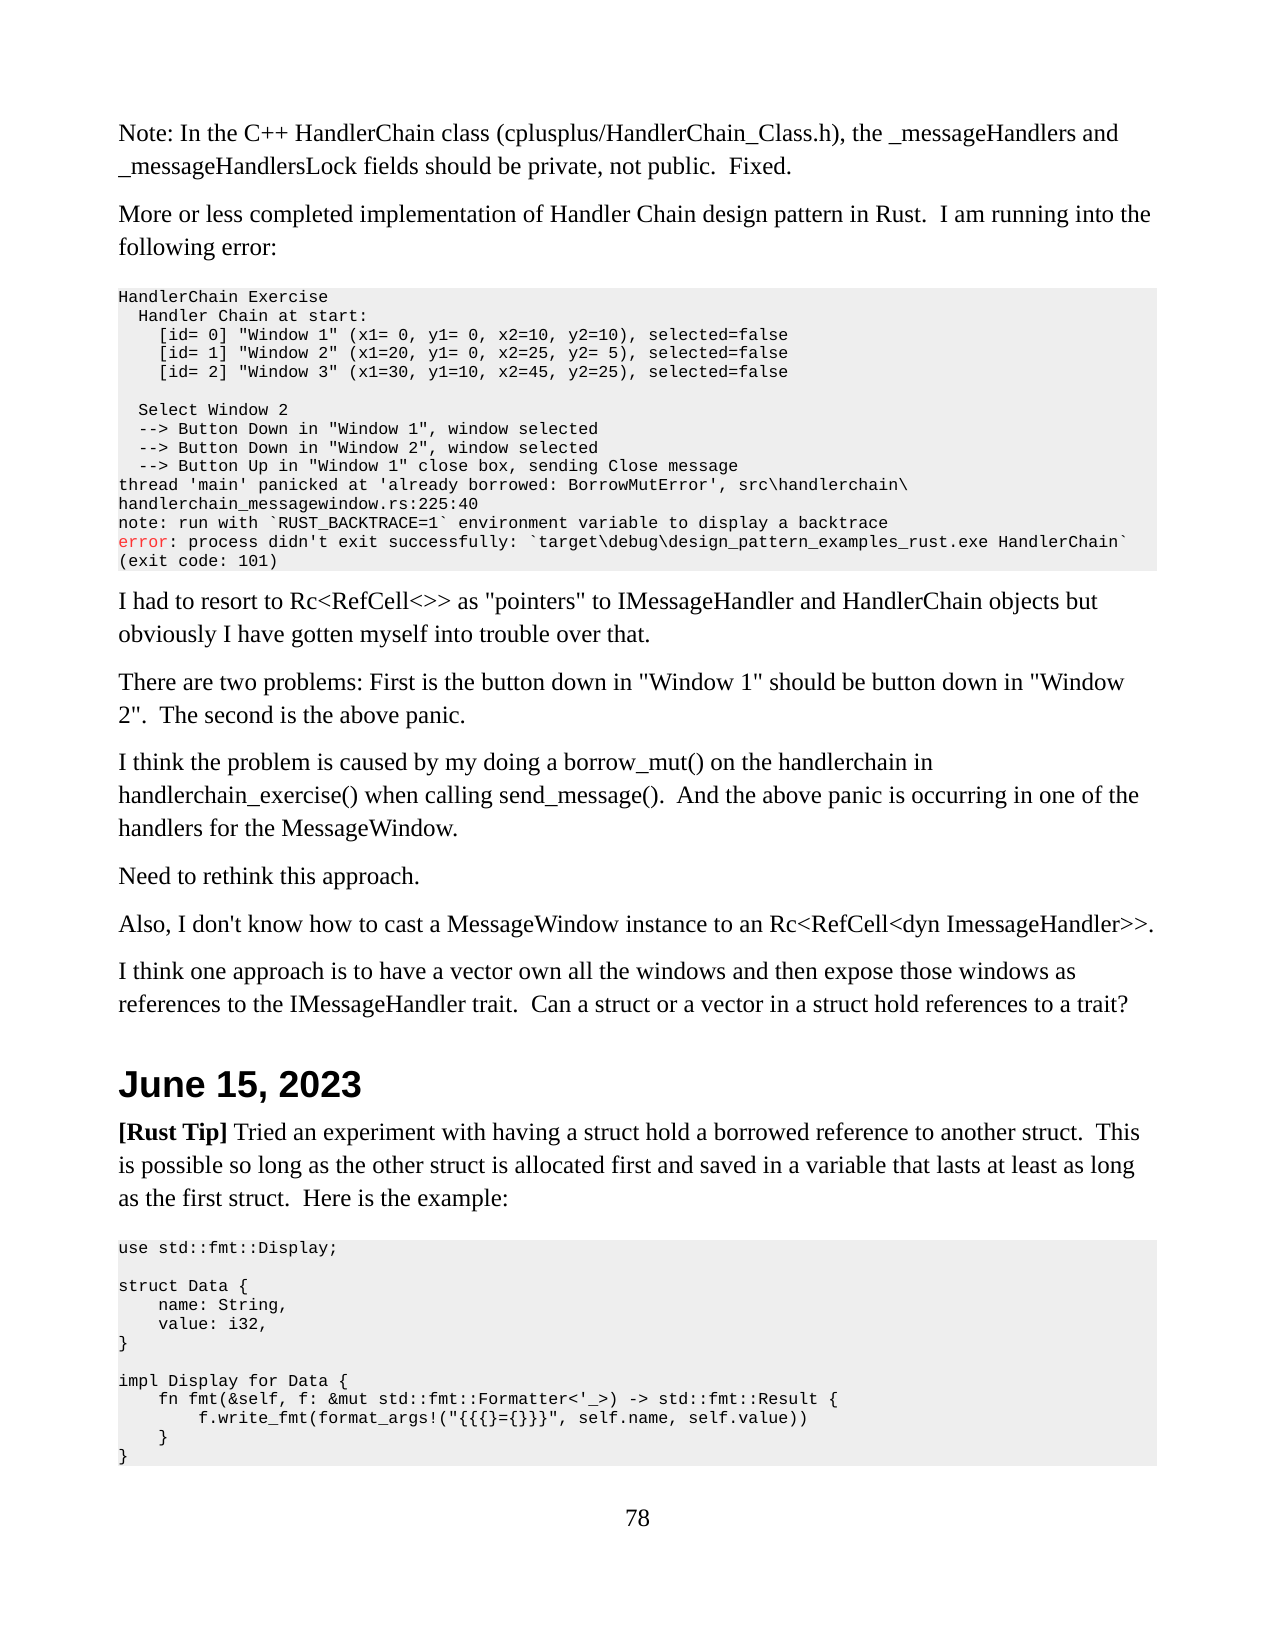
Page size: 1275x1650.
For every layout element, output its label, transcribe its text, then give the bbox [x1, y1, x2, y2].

text [id= 2] "Window 3" (x1=30, y1=10, x2=45, y2=25), selected=false [118, 364, 1157, 383]
text Handler Chain at start: [118, 307, 1157, 326]
text --> Button Up in "Window 1" close box, sending Close message [118, 458, 1157, 477]
text [Rust Tip] Tried an experiment with having a struct hold a borrowed reference to another struct. This is possible so long as the other struct is allocated first and saved in a variable that lasts at least as long as the first struct. Here is the example: [118, 1117, 1157, 1212]
text name: String, [118, 1297, 1157, 1316]
text } [118, 1429, 1157, 1447]
text struct Data { [118, 1278, 1157, 1297]
text Also, I don't know how to cast a MessageWindow instance to an Rc<RefCell<dyn ImessageHandler>>. [118, 909, 1157, 937]
text f.write_fmt(format_args!("{{{}={}}}", self.name, self.value)) [118, 1410, 1157, 1429]
text Select Window 2 [118, 401, 1157, 420]
text } [118, 1334, 1157, 1353]
text use std::fmt::Display; [118, 1240, 1157, 1259]
text There are two problems: First is the button down in "Window 1" should be button down in "Window 2". The second is the above panic. [118, 667, 1157, 728]
text I think the problem is caused by my doing a borrow_mut() on the handlerchain in handlerchain_exercise() when calling send_message(). And the above panic is occurring in one of the handlers for the MessageWindow. [118, 747, 1157, 842]
text Need to rethink this approach. [118, 861, 1157, 890]
text Note: In the C++ HandlerChain class (cplusplus/HandlerChain_Class.h), the _messageHandlers and _messageHandlersLock fields should be private, not public. Fixed. [118, 118, 1157, 180]
text I think one approach is to have a vector own all the windows and then expose those windows as references to the IMessageHandler trait. Can a struct or a vector in a struct hold references to a trait? [118, 956, 1157, 1018]
text [id= 1] "Window 2" (x1=20, y1= 0, x2=25, y2= 5), selected=false [118, 345, 1157, 364]
text } [118, 1447, 1157, 1466]
text More or less completed implementation of Handler Chain design pattern in Rust. I am running into the following error: [118, 199, 1157, 261]
text thread 'main' panicked at 'already borrowed: BorrowMutError', src\handlerchain\handlerchain_messagewindow.rs:225:40 [118, 477, 1157, 514]
text note: run with `RUST_BACKTRACE=1` environment variable to display a backtrace [118, 514, 1157, 533]
text error: process didn't exit successfully: `target\debug\design_pattern_examples_rust.exe HandlerChain` (exit code: 101) [118, 533, 1157, 571]
text value: i32, [118, 1316, 1157, 1334]
text [id= 0] "Window 1" (x1= 0, y1= 0, x2=10, y2=10), selected=false [118, 326, 1157, 345]
text fn fmt(&self, f: &mut std::fmt::Formatter<'_>) -> std::fmt::Result { [118, 1391, 1157, 1410]
text impl Display for Data { [118, 1372, 1157, 1391]
text --> Button Down in "Window 2", window selected [118, 439, 1157, 458]
text I had to resort to Rc<RefCell<>> as "pointers" to IMessageHandler and HandlerChain objects but obviously I have gotten myself into trouble over that. [118, 586, 1157, 648]
text --> Button Down in "Window 1", window selected [118, 420, 1157, 439]
text HandlerChain Exercise [118, 288, 1157, 307]
subtitle June 15, 2023 [118, 1062, 1157, 1105]
